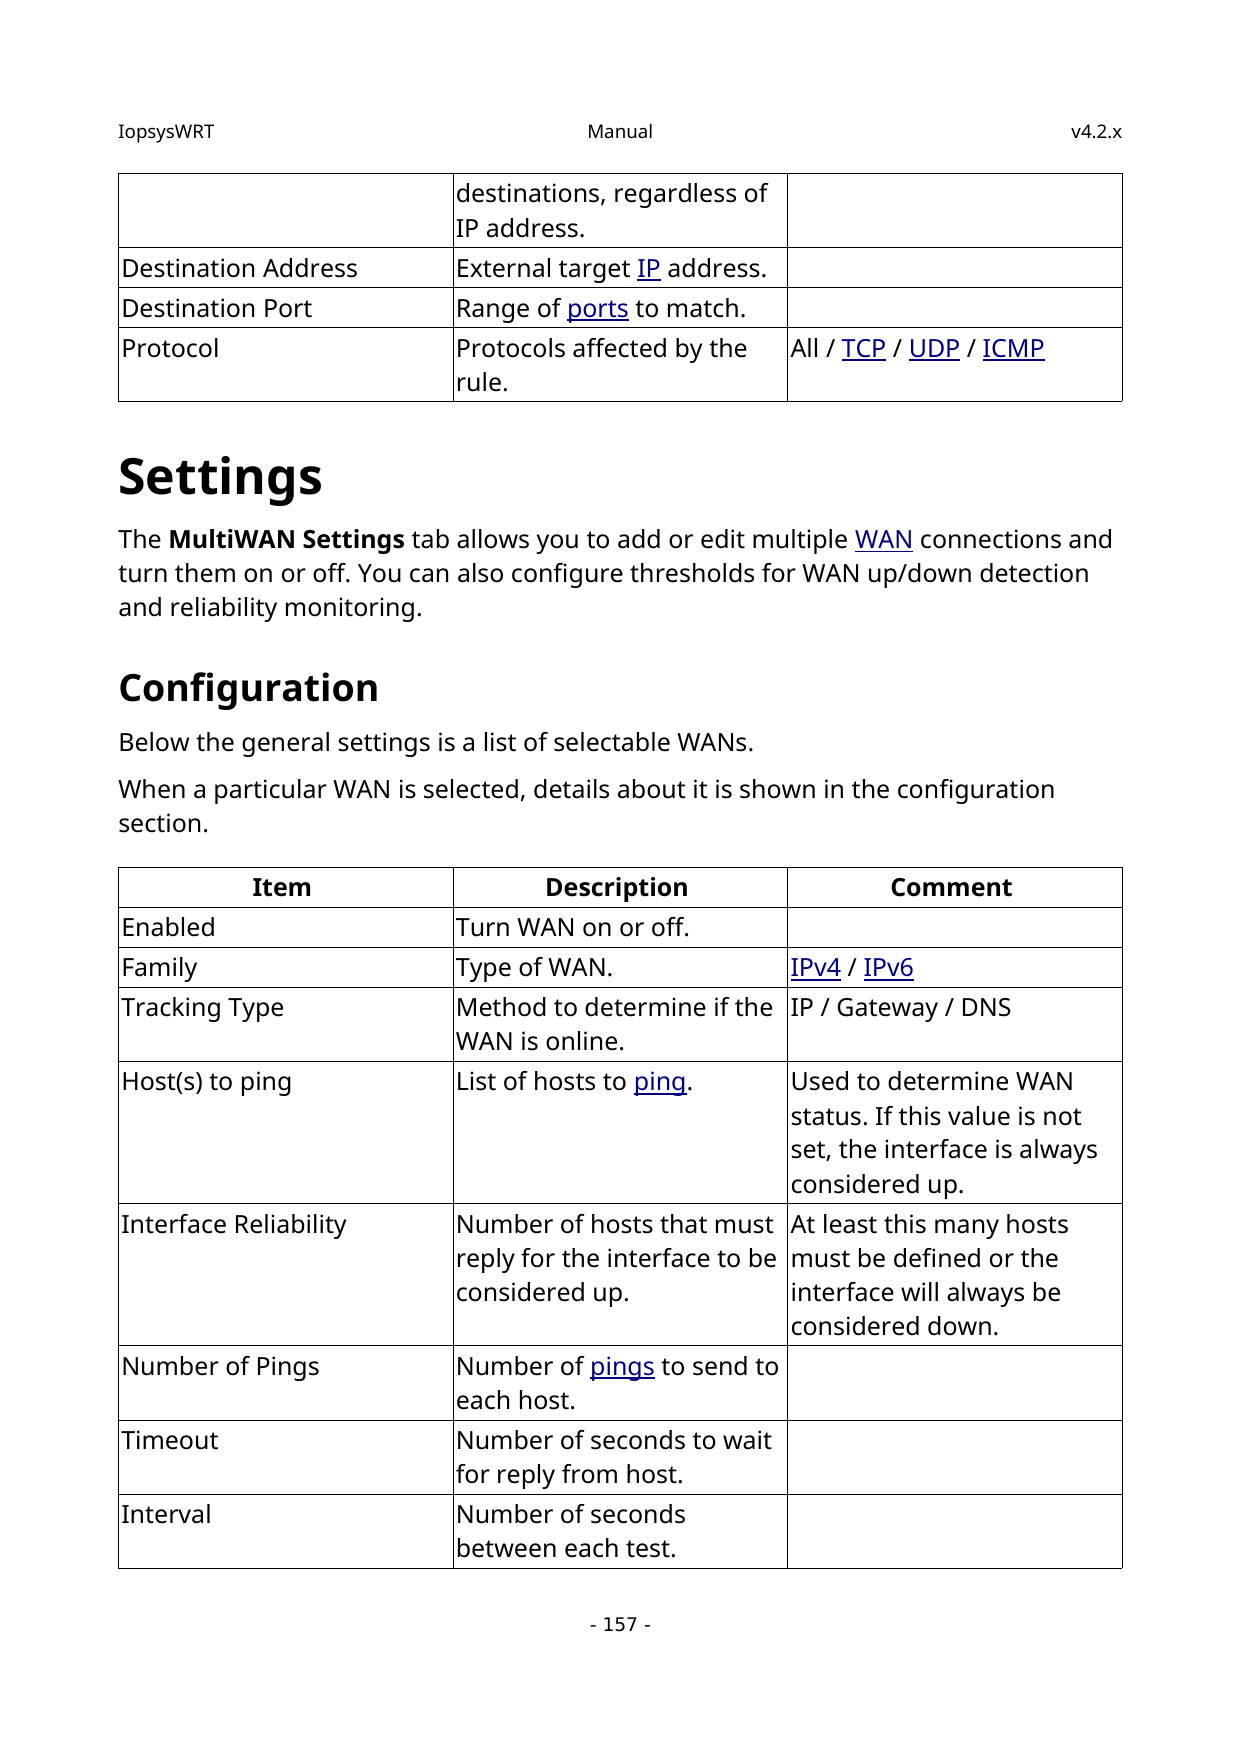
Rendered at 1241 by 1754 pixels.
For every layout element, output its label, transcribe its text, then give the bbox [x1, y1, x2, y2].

table_cell [788, 174, 1122, 247]
table_header Comment [788, 868, 1122, 907]
table_cell [788, 908, 1122, 947]
table_cell Destination Port [119, 288, 453, 327]
table_cell Number of seconds to wait for reply from host. [454, 1421, 787, 1493]
text When a particular WAN is selected, details about it is shown in the configuration section. [118, 772, 1122, 840]
table_cell Host(s) to ping [119, 1062, 453, 1203]
table_cell Range of ports to match. [454, 288, 787, 327]
table_cell All / TCP / UDP / ICMP [788, 328, 1122, 401]
text Below the general settings is a list of selectable WANs. [118, 725, 1122, 759]
table_cell Turn WAN on or off. [454, 908, 787, 947]
table_cell [788, 1421, 1122, 1493]
table_cell [119, 174, 453, 247]
table_cell [788, 1346, 1122, 1419]
table_cell Protocol [119, 328, 453, 401]
table_cell List of hosts to ping. [454, 1062, 787, 1203]
table_cell IP / Gateway / DNS [788, 988, 1122, 1061]
table_cell Tracking Type [119, 988, 453, 1061]
table_cell At least this many hosts must be defined or the interface will always be considered down. [788, 1204, 1122, 1345]
table_cell Timeout [119, 1421, 453, 1493]
table_cell Used to determine WAN status. If this value is not set, the interface is always considered up. [788, 1062, 1122, 1203]
table_cell [788, 288, 1122, 327]
table_header Description [454, 868, 787, 907]
table_cell Interface Reliability [119, 1204, 453, 1345]
table_cell Number of seconds between each test. [454, 1495, 787, 1568]
table_cell Protocols affected by the rule. [454, 328, 787, 401]
text The MultiWAN Settings tab allows you to add or edit multiple WAN connections and turn them on or off. You can also configure thresholds for WAN up/down detection and reliability monitoring. [118, 522, 1122, 624]
table_cell Number of pings to send to each host. [454, 1346, 787, 1419]
table_cell Enabled [119, 908, 453, 947]
table_cell Interval [119, 1495, 453, 1568]
table_cell destinations, regardless of IP address. [454, 174, 787, 247]
table_cell Number of hosts that must reply for the interface to be considered up. [454, 1204, 787, 1345]
subtitle Configuration [118, 661, 1122, 712]
table_cell Number of Pings [119, 1346, 453, 1419]
table_cell Destination Address [119, 248, 453, 287]
table_cell Type of WAN. [454, 948, 787, 987]
table_cell [788, 1495, 1122, 1568]
table_cell [788, 248, 1122, 287]
table_cell Family [119, 948, 453, 987]
subtitle Settings [118, 441, 1122, 509]
table_cell External target IP address. [454, 248, 787, 287]
table_header Item [119, 868, 453, 907]
table_cell Method to determine if the WAN is online. [454, 988, 787, 1061]
table_cell IPv4 / IPv6 [788, 948, 1122, 987]
